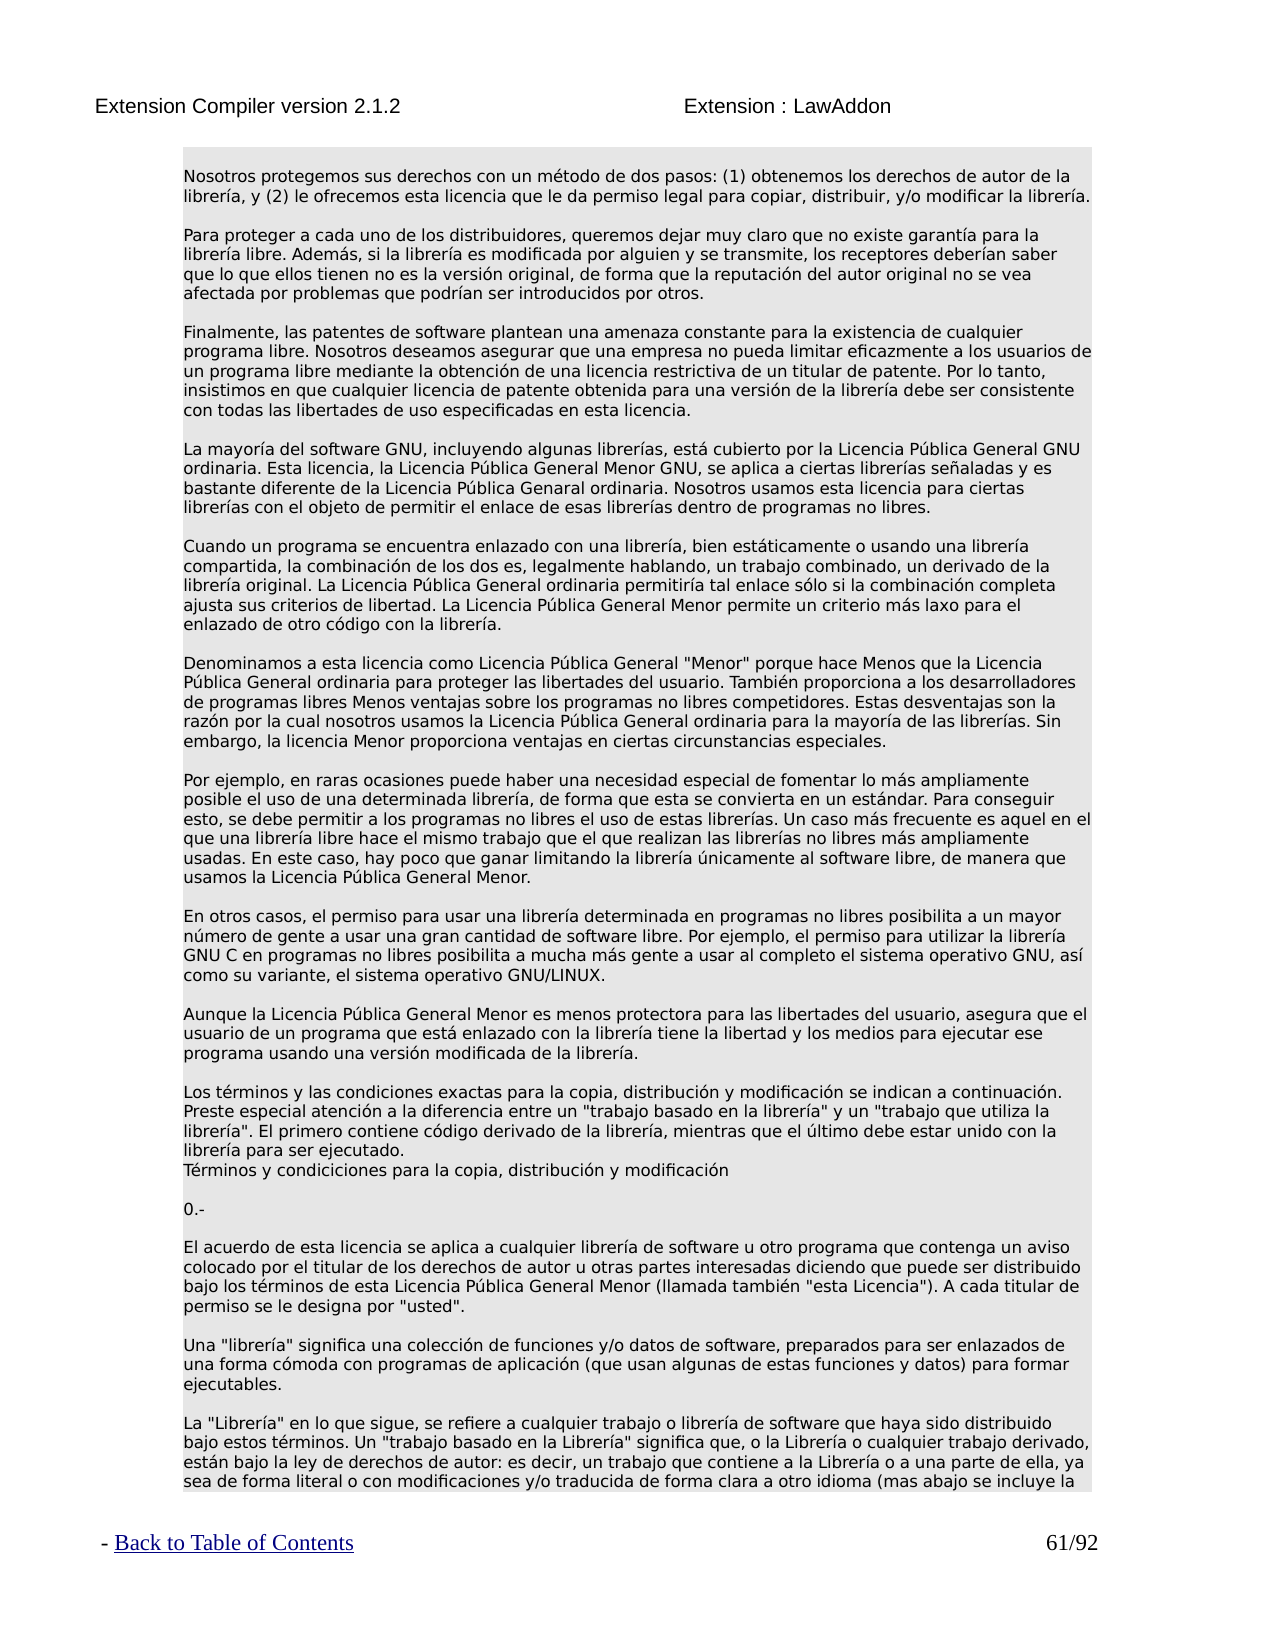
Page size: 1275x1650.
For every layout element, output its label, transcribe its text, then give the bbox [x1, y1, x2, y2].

text Una "librería" significa una colección de funciones y/o datos de software, preparados para ser enlazados de una forma cómoda con programas de aplicación (que usan algunas de estas funciones y datos) para formar ejecutables. [183, 1336, 1092, 1394]
text La "Librería" en lo que sigue, se refiere a cualquier trabajo o librería de software que haya sido distribuido bajo estos términos. Un "trabajo basado en la Librería" significa que, o la Librería o cualquier trabajo derivado, están bajo la ley de derechos de autor: es decir, un trabajo que contiene a la Librería o a una parte de ella, ya sea de forma literal o con modificaciones y/o traducida de forma clara a otro idioma (mas abajo se incluye la [183, 1414, 1092, 1492]
text Nosotros protegemos sus derechos con un método de dos pasos: (1) obtenemos los derechos de autor de la librería, y (2) le ofrecemos esta licencia que le da permiso legal para copiar, distribuir, y/o modificar la librería. [183, 167, 1092, 206]
text Denominamos a esta licencia como Licencia Pública General "Menor" porque hace Menos que la Licencia Pública General ordinaria para proteger las libertades del usuario. También proporciona a los desarrolladores de programas libres Menos ventajas sobre los programas no libres competidores. Estas desventajas son la razón por la cual nosotros usamos la Licencia Pública General ordinaria para la mayoría de las librerías. Sin embargo, la licencia Menor proporciona ventajas en ciertas circunstancias especiales. [183, 654, 1092, 751]
text Por ejemplo, en raras ocasiones puede haber una necesidad especial de fomentar lo más ampliamente posible el uso de una determinada librería, de forma que esta se convierta en un estándar. Para conseguir esto, se debe permitir a los programas no libres el uso de estas librerías. Un caso más frecuente es aquel en el que una librería libre hace el mismo trabajo que el que realizan las librerías no libres más ampliamente usadas. En este caso, hay poco que ganar limitando la librería únicamente al software libre, de manera que usamos la Licencia Pública General Menor. [183, 771, 1092, 888]
text Aunque la Licencia Pública General Menor es menos protectora para las libertades del usuario, asegura que el usuario de un programa que está enlazado con la librería tiene la libertad y los medios para ejecutar ese programa usando una versión modificada de la librería. [183, 1004, 1092, 1063]
text Finalmente, las patentes de software plantean una amenaza constante para la existencia de cualquier programa libre. Nosotros deseamos asegurar que una empresa no pueda limitar eficazmente a los usuarios de un programa libre mediante la obtención de una licencia restrictiva de un titular de patente. Por lo tanto, insistimos en que cualquier licencia de patente obtenida para una versión de la librería debe ser consistente con todas las libertades de uso especificadas en esta licencia. [183, 323, 1092, 420]
text Términos y condiciciones para la copia, distribución y modificación [183, 1160, 1092, 1180]
text El acuerdo de esta licencia se aplica a cualquier librería de software u otro programa que contenga un aviso colocado por el titular de los derechos de autor u otras partes interesadas diciendo que puede ser distribuido bajo los términos de esta Licencia Pública General Menor (llamada también "esta Licencia"). A cada titular de permiso se le designa por "usted". [183, 1238, 1092, 1316]
text 0.- [183, 1199, 1092, 1219]
text En otros casos, el permiso para usar una librería determinada en programas no libres posibilita a un mayor número de gente a usar una gran cantidad de software libre. Por ejemplo, el permiso para utilizar la librería GNU C en programas no libres posibilita a mucha más gente a usar al completo el sistema operativo GNU, así como su variante, el sistema operativo GNU/LINUX. [183, 907, 1092, 985]
text Los términos y las condiciones exactas para la copia, distribución y modificación se indican a continuación. Preste especial atención a la diferencia entre un "trabajo basado en la librería" y un "trabajo que utiliza la librería". El primero contiene código derivado de la librería, mientras que el último debe estar unido con la librería para ser ejecutado. [183, 1082, 1092, 1160]
text Cuando un programa se encuentra enlazado con una librería, bien estáticamente o usando una librería compartida, la combinación de los dos es, legalmente hablando, un trabajo combinado, un derivado de la librería original. La Licencia Pública General ordinaria permitiría tal enlace sólo si la combinación completa ajusta sus criterios de libertad. La Licencia Pública General Menor permite un criterio más laxo para el enlazado de otro código con la librería. [183, 537, 1092, 634]
text La mayoría del software GNU, incluyendo algunas librerías, está cubierto por la Licencia Pública General GNU ordinaria. Esta licencia, la Licencia Pública General Menor GNU, se aplica a ciertas librerías señaladas y es bastante diferente de la Licencia Pública Genaral ordinaria. Nosotros usamos esta licencia para ciertas librerías con el objeto de permitir el enlace de esas librerías dentro de programas no libres. [183, 440, 1092, 518]
text Para proteger a cada uno de los distribuidores, queremos dejar muy claro que no existe garantía para la librería libre. Además, si la librería es modificada por alguien y se transmite, los receptores deberían saber que lo que ellos tienen no es la versión original, de forma que la reputación del autor original no se vea afectada por problemas que podrían ser introducidos por otros. [183, 225, 1092, 303]
